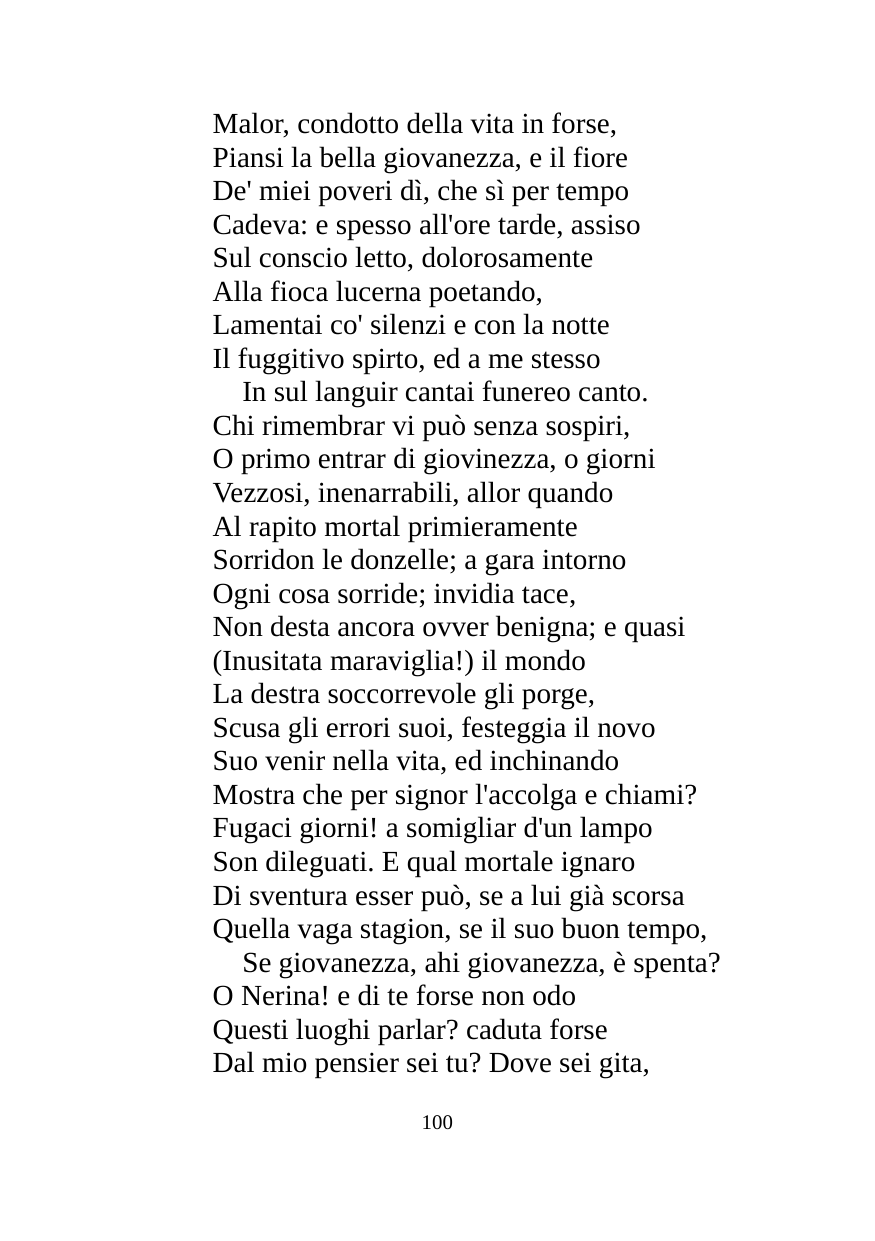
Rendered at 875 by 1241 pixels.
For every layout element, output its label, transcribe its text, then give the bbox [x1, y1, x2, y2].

text Sorridon le donzelle; a gara intorno [183, 542, 768, 576]
text Dal mio pensier sei tu? Dove sei gita, [183, 1045, 768, 1079]
text Lamentai co' silenzi e con la notte [183, 307, 768, 341]
text In sul languir cantai funereo canto. [212, 374, 768, 408]
text Quella vaga stagion, se il suo buon tempo, [183, 911, 768, 945]
text Fugaci giorni! a somigliar d'un lampo [183, 811, 768, 844]
text Di sventura esser può, se a lui già scorsa [183, 878, 768, 911]
text Ogni cosa sorride; invidia tace, [183, 576, 768, 609]
text Scusa gli errori suoi, festeggia il novo [183, 710, 768, 743]
text Questi luoghi parlar? caduta forse [183, 1012, 768, 1045]
text La destra soccorrevole gli porge, [183, 676, 768, 710]
text Suo venir nella vita, ed inchinando [183, 743, 768, 777]
text Sul conscio letto, dolorosamente [183, 240, 768, 274]
text O Nerina! e di te forse non odo [183, 978, 768, 1012]
text De' miei poveri dì, che sì per tempo [183, 173, 768, 207]
text Alla fioca lucerna poetando, [183, 274, 768, 307]
text Chi rimembrar vi può senza sospiri, [183, 408, 768, 442]
text Vezzosi, inenarrabili, allor quando [183, 475, 768, 509]
text Son dileguati. E qual mortale ignaro [183, 844, 768, 878]
text Malor, condotto della vita in forse, [183, 106, 768, 140]
text Se giovanezza, ahi giovanezza, è spenta? [212, 945, 768, 978]
text Piansi la bella giovanezza, e il fiore [183, 140, 768, 173]
text O primo entrar di giovinezza, o giorni [183, 442, 768, 475]
text Mostra che per signor l'accolga e chiami? [183, 777, 768, 811]
text Il fuggitivo spirto, ed a me stesso [183, 341, 768, 374]
text Non desta ancora ovver benigna; e quasi [183, 609, 768, 643]
text Cadeva: e spesso all'ore tarde, assiso [183, 207, 768, 240]
text Al rapito mortal primieramente [183, 509, 768, 542]
text (Inusitata maraviglia!) il mondo [183, 643, 768, 676]
